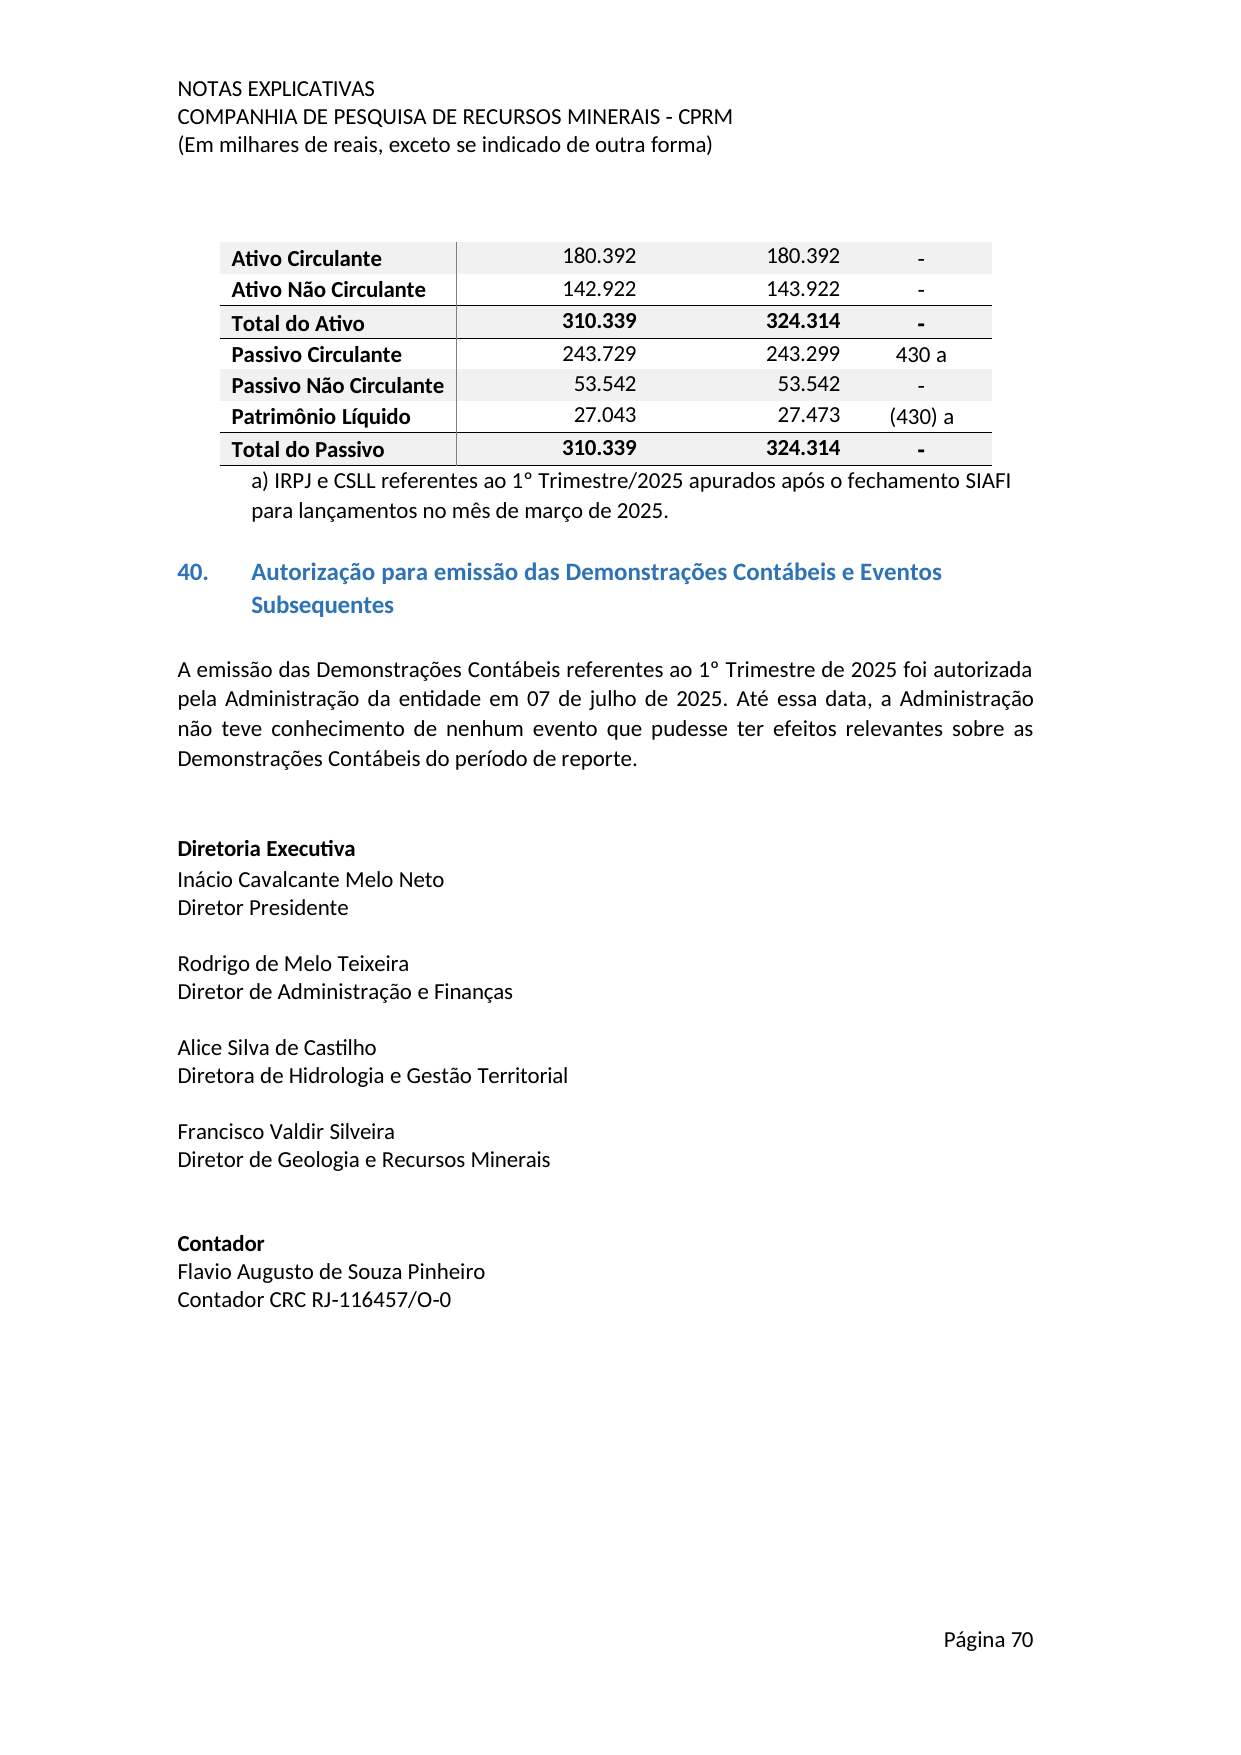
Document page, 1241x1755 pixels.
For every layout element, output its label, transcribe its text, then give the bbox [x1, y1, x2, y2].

list Autorização para emissão das Demonstrações Contábeis e Eventos Subsequentes [177, 556, 943, 619]
table_cell 53.542 [457, 369, 700, 401]
text Rodrigo de Melo Teixeira [177, 949, 1241, 977]
table_cell 324.314 [700, 306, 865, 338]
table_cell Ativo Não Circulante [220, 274, 456, 305]
table_header ‐ [865, 242, 992, 274]
text a) IRPJ e CSLL referentes ao 1º Trimestre/2025 apurados após o fechamento SIAFI para lançamentos no mês de março de 2025. [251, 467, 1046, 524]
table_header 180.392 [700, 242, 865, 274]
text Diretor de Administração e Finanças [177, 977, 1241, 1005]
table_header Ativo Circulante [220, 242, 456, 274]
table_cell 430 a [865, 339, 992, 369]
table_cell 27.043 [457, 401, 700, 432]
text Diretoria Executiva [177, 834, 1241, 863]
table_cell 142.922 [457, 274, 700, 305]
table_header 180.392 [457, 242, 700, 274]
text Francisco Valdir Silveira [177, 1117, 1241, 1145]
table_cell (430) a [865, 401, 992, 432]
table_cell 243.729 [457, 339, 700, 369]
table_cell Passivo Circulante [220, 339, 456, 369]
table_cell ‐ [865, 274, 992, 305]
table_cell Passivo Não Circulante [220, 369, 456, 401]
table_cell 143.922 [700, 274, 865, 305]
table_cell ‐ [865, 433, 992, 465]
text Diretor de Geologia e Recursos Minerais [177, 1145, 1241, 1173]
text Contador [177, 1229, 1241, 1257]
table_cell ‐ [865, 369, 992, 401]
table_cell 324.314 [700, 433, 865, 465]
text A emissão das Demonstrações Contábeis referentes ao 1º Trimestre de 2025 foi autorizada pela Administração da entidade em 07 de julho de 2025. Até essa data, a Administração não teve conhecimento de nenhum evento que pudesse ter efeitos relevantes sobre as Demonstrações Contábeis do período de reporte. [177, 655, 1034, 772]
table_cell 310.339 [457, 433, 700, 465]
table_cell 53.542 [700, 369, 865, 401]
table_cell 27.473 [700, 401, 865, 432]
text Diretora de Hidrologia e Gestão Territorial [177, 1061, 1241, 1089]
text Flavio Augusto de Souza Pinheiro Contador CRC RJ‐116457/O‐0 [177, 1257, 505, 1313]
table_cell 310.339 [457, 306, 700, 338]
table_cell Patrimônio Líquido [220, 401, 456, 432]
table_cell Total do Passivo [220, 433, 456, 465]
text Alice Silva de Castilho [177, 1033, 1241, 1061]
table_cell 243.299 [700, 339, 865, 369]
table_cell Total do Ativo [220, 306, 456, 338]
table_cell ‐ [865, 306, 992, 338]
text Inácio Cavalcante Melo Neto Diretor Presidente [177, 865, 505, 921]
